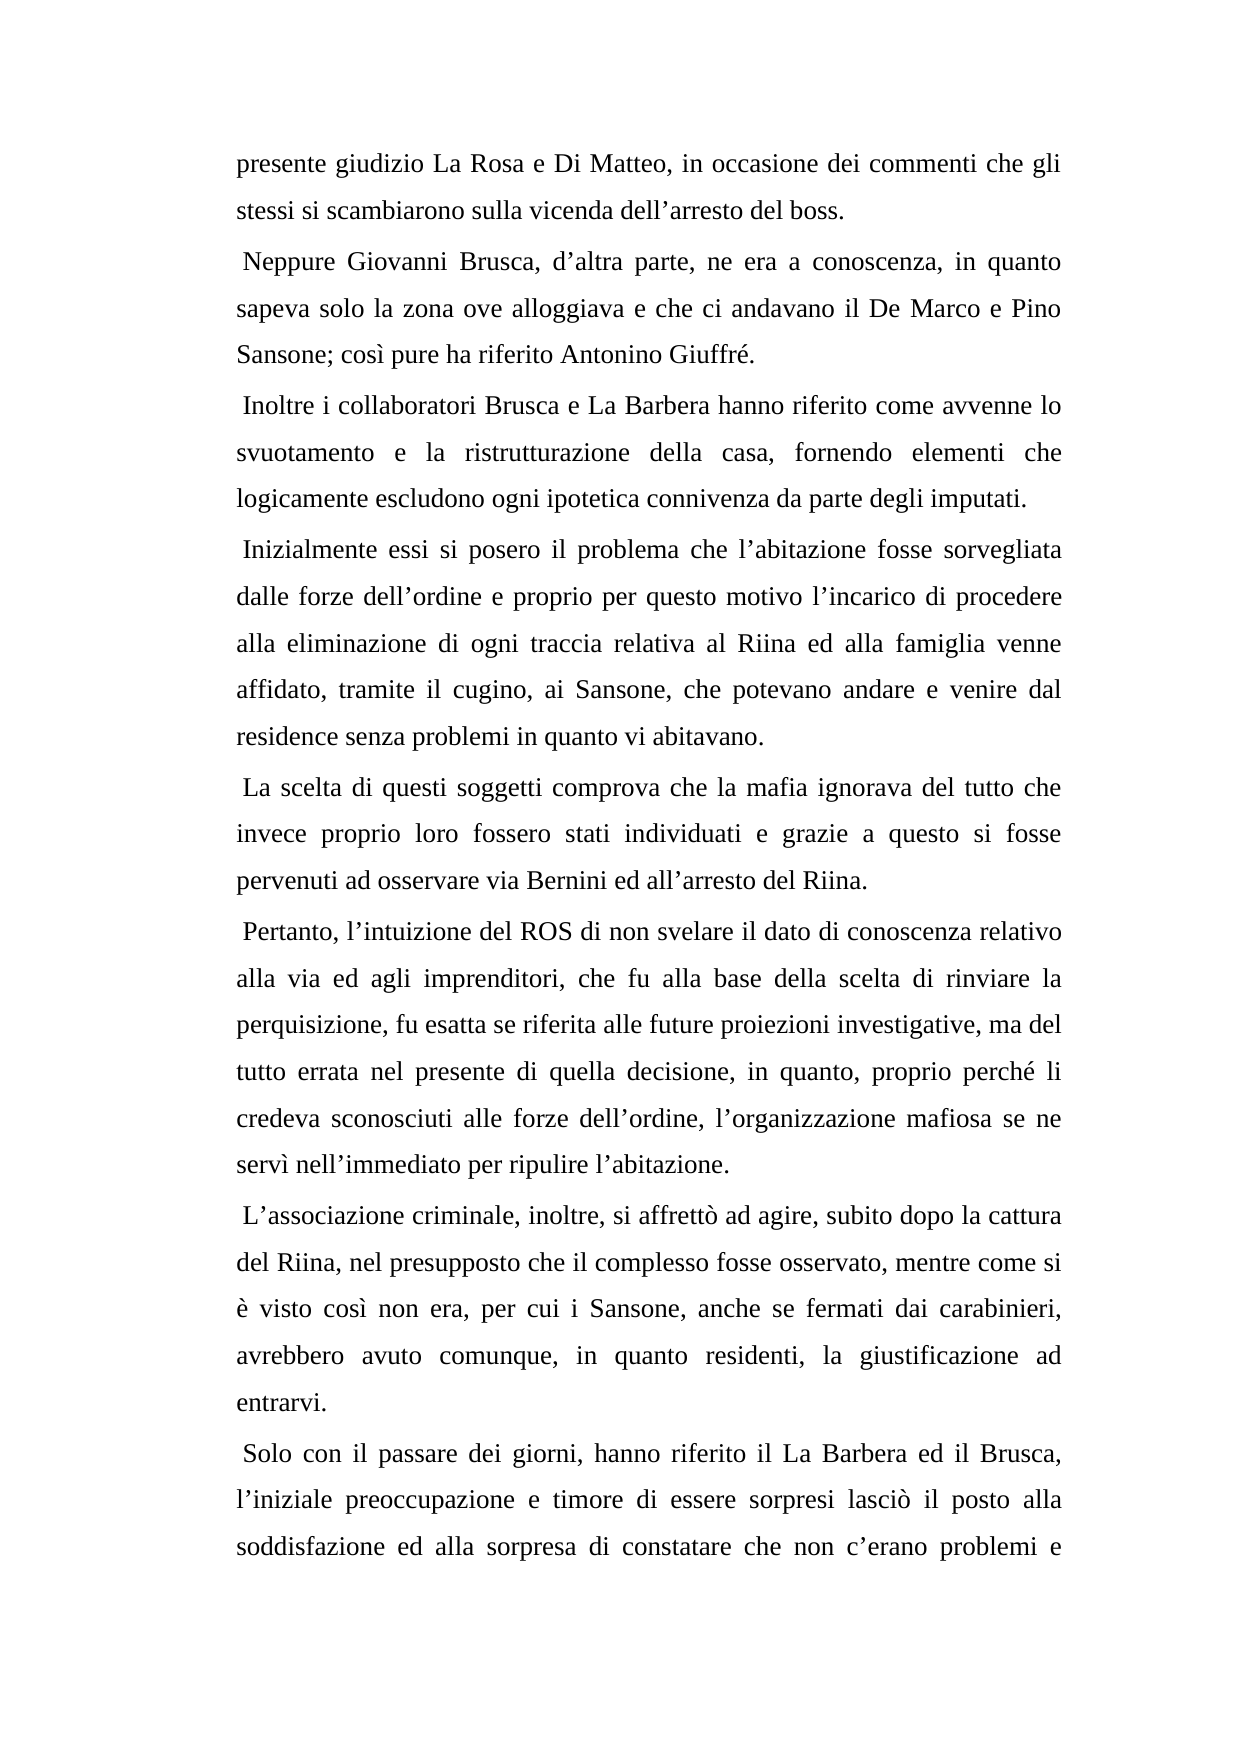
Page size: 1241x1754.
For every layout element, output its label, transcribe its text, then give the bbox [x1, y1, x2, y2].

text Pertanto, l’intuizione del ROS di non svelare il dato di conoscenza relativo alla via ed agli imprenditori, che fu alla base della scelta di rinviare la perquisizione, fu esatta se riferita alle future proiezioni investigative, ma del tutto errata nel presente di quella decisione, in quanto, proprio perché li credeva sconosciuti alle forze dell’ordine, l’organizzazione mafiosa se ne servì nell’immediato per ripulire l’abitazione. [236, 915, 1063, 1179]
text Inoltre i collaboratori Brusca e La Barbera hanno riferito come avvenne lo svuotamento e la ristrutturazione della casa, fornendo elementi che logicamente escludono ogni ipotetica connivenza da parte degli imputati. [236, 389, 1063, 514]
text La scelta di questi soggetti comprova che la mafia ignorava del tutto che invece proprio loro fossero stati individuati e grazie a questo si fosse pervenuti ad osservare via Bernini ed all’arresto del Riina. [236, 771, 1063, 895]
text Inizialmente essi si posero il problema che l’abitazione fosse sorvegliata dalle forze dell’ordine e proprio per questo motivo l’incarico di procedere alla eliminazione di ogni traccia relativa al Riina ed alla famiglia venne affidato, tramite il cugino, ai Sansone, che potevano andare e venire dal residence senza problemi in quanto vi abitavano. [236, 533, 1063, 751]
text L’associazione criminale, inoltre, si affrettò ad agire, subito dopo la cattura del Riina, nel presupposto che il complesso fosse osservato, mentre come si è visto così non era, per cui i Sansone, anche se fermati dai carabinieri, avrebbero avuto comunque, in quanto residenti, la giustificazione ad entrarvi. [236, 1199, 1063, 1417]
text Neppure Giovanni Brusca, d’altra parte, ne era a conoscenza, in quanto sapeva solo la zona ove alloggiava e che ci andavano il De Marco e Pino Sansone; così pure ha riferito Antonino Giuffré. [236, 245, 1063, 369]
text Solo con il passare dei giorni, hanno riferito il La Barbera ed il Brusca, l’iniziale preoccupazione e timore di essere sorpresi lasciò il posto alla soddisfazione ed alla sorpresa di constatare che non c’erano problemi e [236, 1437, 1063, 1561]
text presente giudizio La Rosa e Di Matteo, in occasione dei commenti che gli stessi si scambiarono sulla vicenda dell’arresto del boss. [236, 148, 1063, 225]
